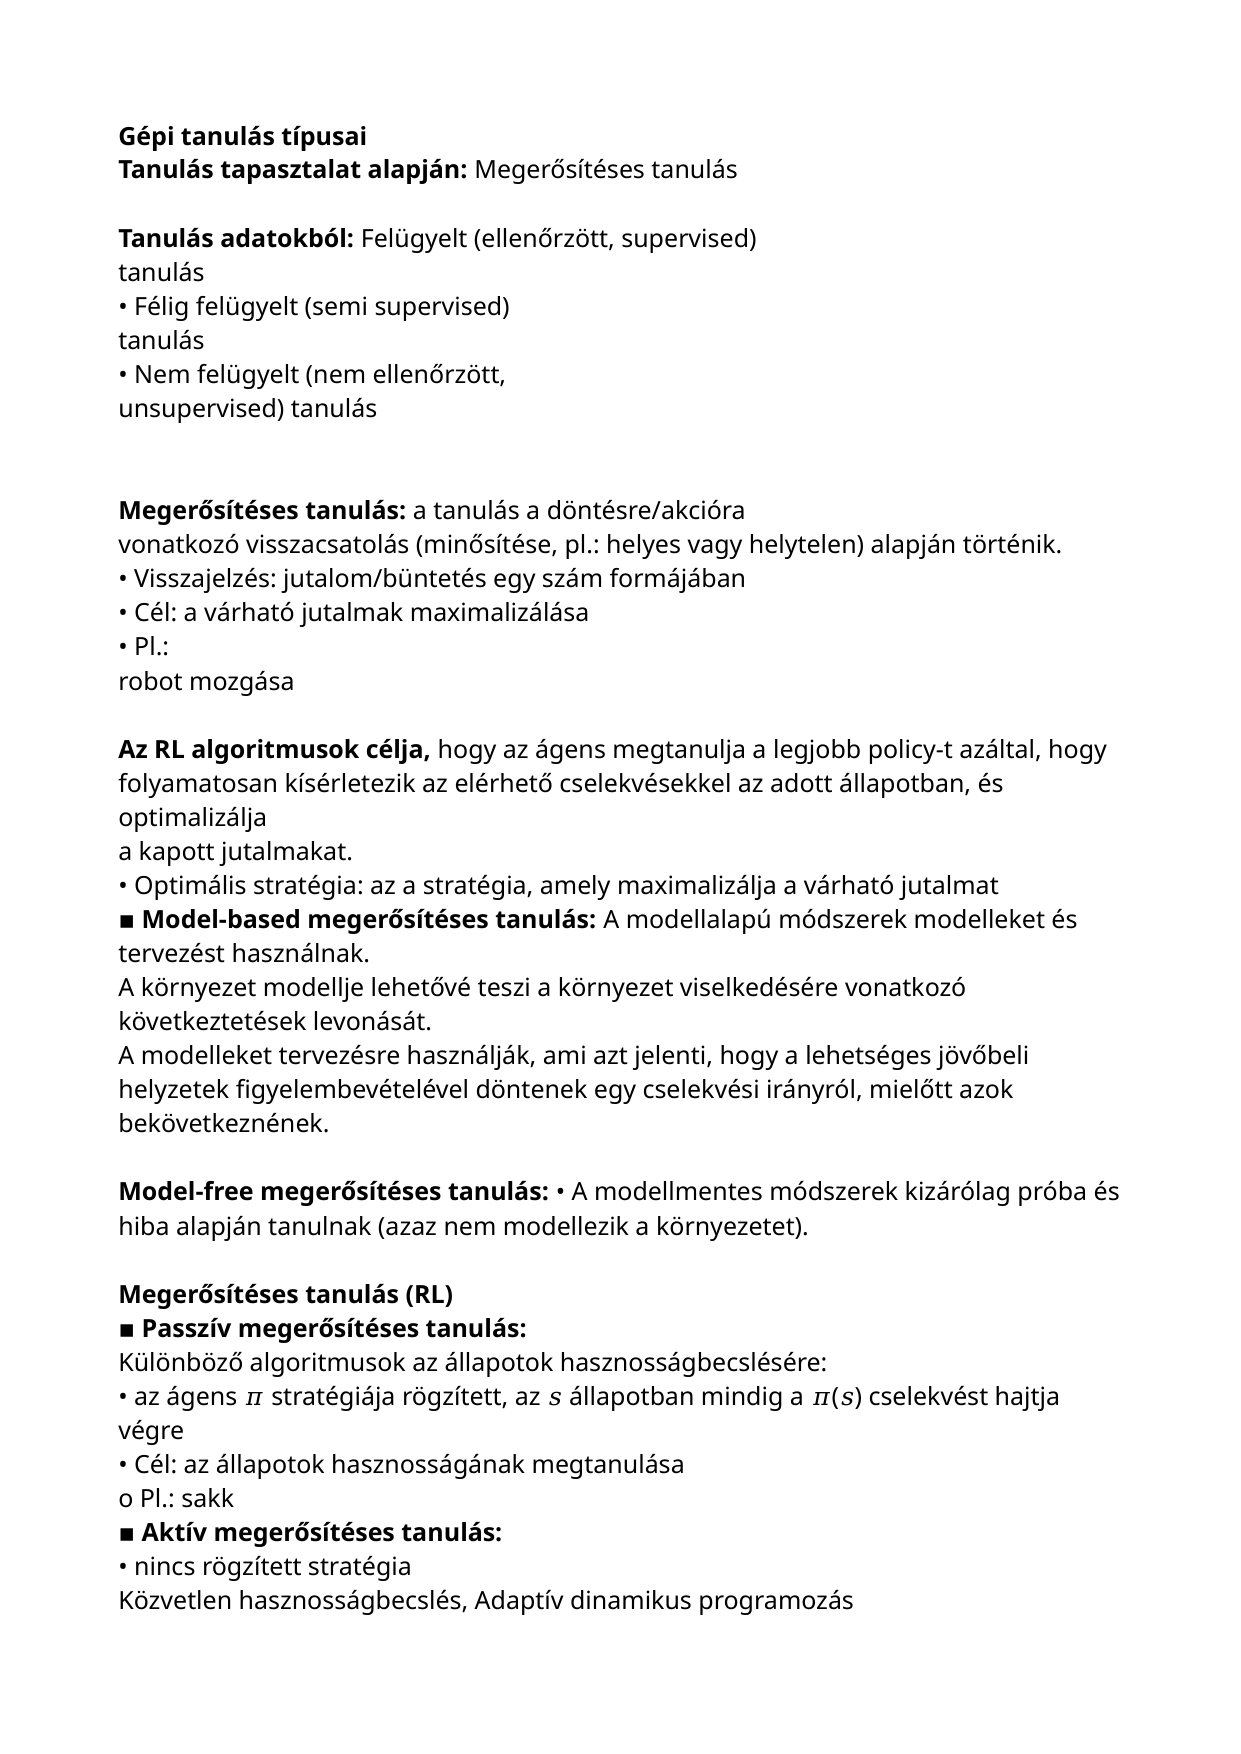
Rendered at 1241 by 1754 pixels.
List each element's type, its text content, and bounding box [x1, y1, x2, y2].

text A környezet modellje lehetővé teszi a környezet viselkedésére vonatkozó következtetések levonását. [118, 970, 1122, 1038]
text • Visszajelzés: jutalom/büntetés egy szám formájában [118, 561, 1122, 595]
text Tanulás tapasztalat alapján: Megerősítéses tanulás [118, 152, 1122, 186]
text ▪ Model-based megerősítéses tanulás: A modellalapú módszerek modelleket és tervezést használnak. [118, 902, 1122, 970]
text Közvetlen hasznosságbecslés, Adaptív dinamikus programozás [118, 1583, 1122, 1617]
text a kapott jutalmakat. [118, 833, 1122, 867]
text Tanulás adatokból: Felügyelt (ellenőrzött, supervised) [118, 220, 1122, 254]
text • Nem felügyelt (nem ellenőrzött, [118, 357, 1122, 391]
text folyamatosan kísérletezik az elérhető cselekvésekkel az adott állapotban, és optimalizálja [118, 765, 1122, 833]
text • Félig felügyelt (semi supervised) [118, 288, 1122, 322]
text • Cél: a várható jutalmak maximalizálása [118, 595, 1122, 629]
text Különböző algoritmusok az állapotok hasznosságbecslésére: [118, 1344, 1122, 1378]
text Az RL algoritmusok célja, hogy az ágens megtanulja a legjobb policy-t azáltal, hogy [118, 731, 1122, 765]
text • az ágens 𝜋 stratégiája rögzített, az 𝑠 állapotban mindig a 𝜋(𝑠) cselekvést hajtja végre [118, 1378, 1122, 1447]
text • nincs rögzített stratégia [118, 1549, 1122, 1583]
text Model-free megerősítéses tanulás: • A modellmentes módszerek kizárólag próba és hiba alapján tanulnak (azaz nem modellezik a környezetet). [118, 1174, 1122, 1242]
text ▪ Aktív megerősítéses tanulás: [118, 1515, 1122, 1549]
text vonatkozó visszacsatolás (minősítése, pl.: helyes vagy helytelen) alapján történik. [118, 527, 1122, 561]
text ▪ Passzív megerősítéses tanulás: [118, 1310, 1122, 1344]
text tanulás [118, 254, 1122, 288]
text unsupervised) tanulás [118, 391, 1122, 425]
text tanulás [118, 322, 1122, 357]
text • Optimális stratégia: az a stratégia, amely maximalizálja a várható jutalmat [118, 867, 1122, 902]
text • Cél: az állapotok hasznosságának megtanulása [118, 1447, 1122, 1481]
text Megerősítéses tanulás (RL) [118, 1276, 1122, 1310]
text Megerősítéses tanulás: a tanulás a döntésre/akcióra [118, 493, 1122, 527]
text o Pl.: sakk [118, 1481, 1122, 1515]
text A modelleket tervezésre használják, ami azt jelenti, hogy a lehetséges jövőbeli helyzetek figyelembevételével döntenek egy cselekvési irányról, mielőtt azok bekövetkeznének. [118, 1038, 1122, 1140]
text • Pl.: [118, 629, 1122, 663]
text Gépi tanulás típusai [118, 118, 1122, 152]
text robot mozgása [118, 663, 1122, 697]
